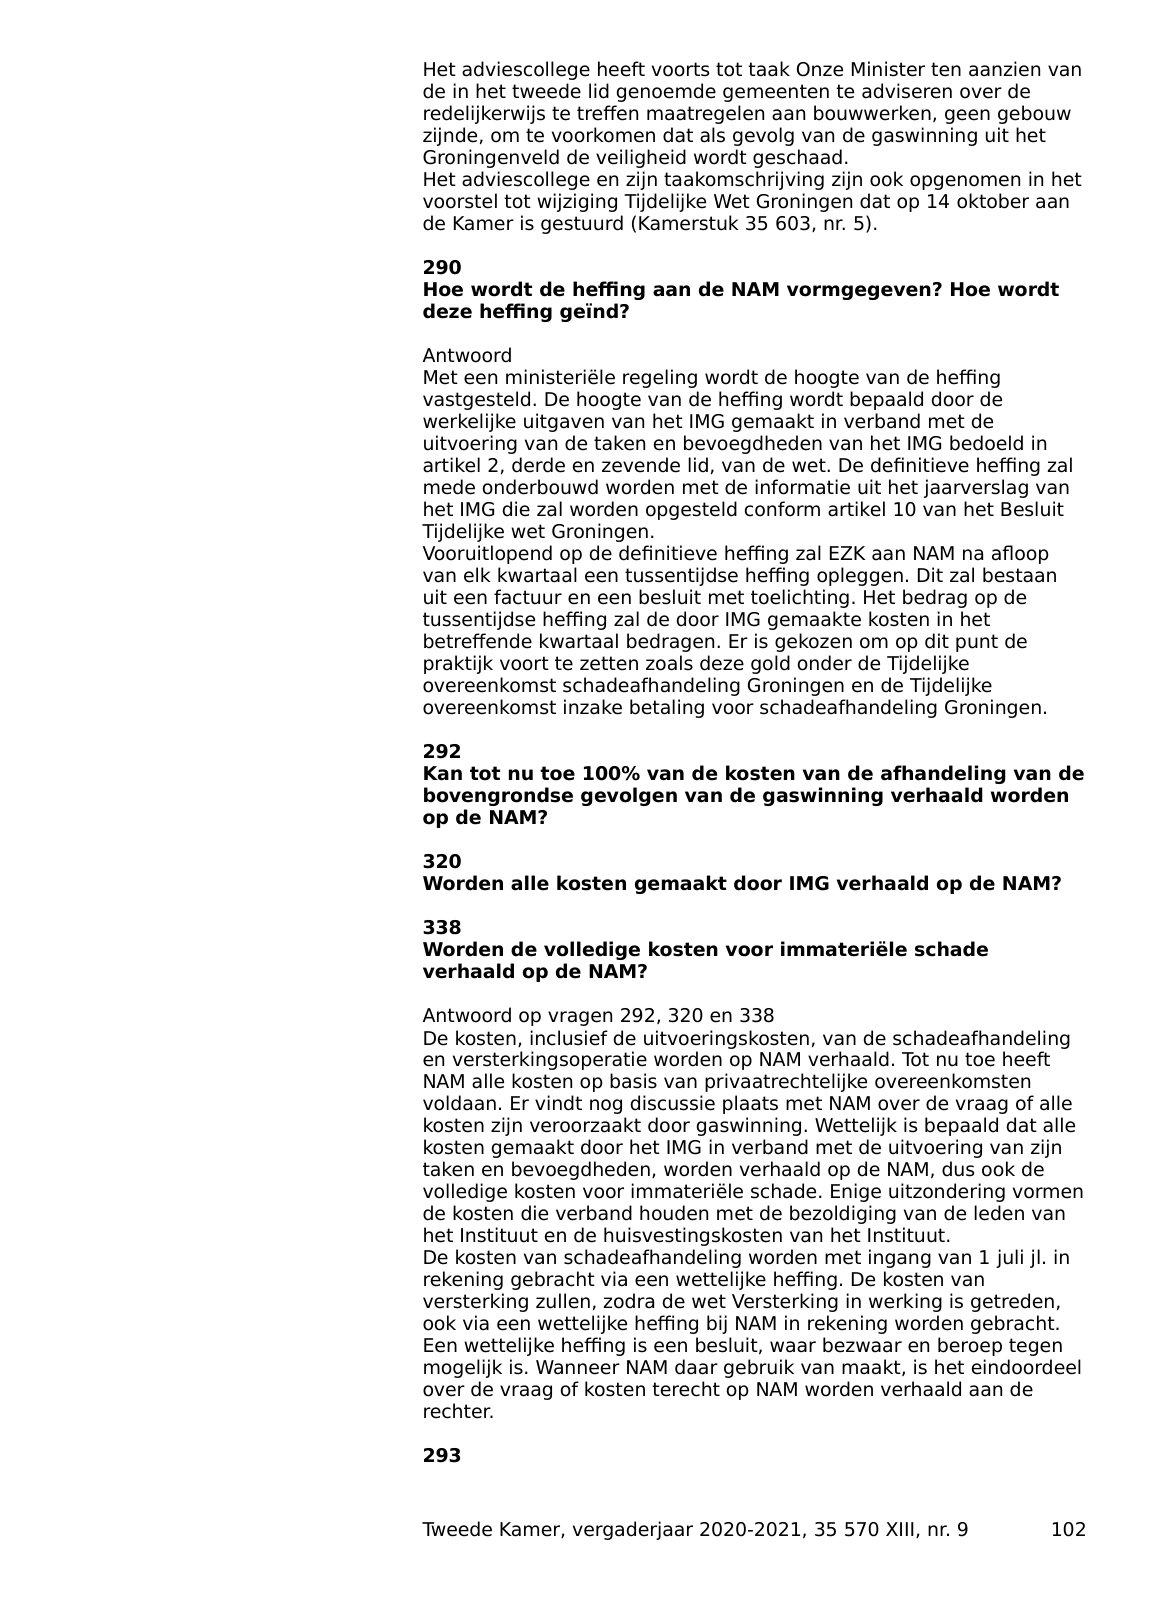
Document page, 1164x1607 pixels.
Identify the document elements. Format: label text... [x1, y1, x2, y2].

text 320 [422, 851, 1087, 873]
text 338 [422, 917, 1087, 939]
text Met een ministeriële regeling wordt de hoogte van de heffing vastgesteld. De hoogte van de heffing wordt bepaald door de werkelijke uitgaven van het IMG gemaakt in verband met de uitvoering van de taken en bevoegdheden van het IMG bedoeld in artikel 2, derde en zevende lid, van de wet. De definitieve heffing zal mede onderbouwd worden met de informatie uit het jaarverslag van het IMG die zal worden opgesteld conform artikel 10 van het Besluit Tijdelijke wet Groningen. [422, 367, 1087, 543]
text De kosten, inclusief de uitvoeringskosten, van de schadeafhandeling en versterkingsoperatie worden op NAM verhaald. Tot nu toe heeft NAM alle kosten op basis van privaatrechtelijke overeenkomsten voldaan. Er vindt nog discussie plaats met NAM over de vraag of alle kosten zijn veroorzaakt door gaswinning. Wettelijk is bepaald dat alle kosten gemaakt door het IMG in verband met de uitvoering van zijn taken en bevoegdheden, worden verhaald op de NAM, dus ook de volledige kosten voor immateriële schade. Enige uitzondering vormen de kosten die verband houden met de bezoldiging van de leden van het Instituut en de huisvestingskosten van het Instituut. [422, 1027, 1087, 1247]
text Het adviescollege en zijn taakomschrijving zijn ook opgenomen in het voorstel tot wijziging Tijdelijke Wet Groningen dat op 14 oktober aan de Kamer is gestuurd (Kamerstuk 35 603, nr. 5). [422, 169, 1087, 235]
text Hoe wordt de heffing aan de NAM vormgegeven? Hoe wordt deze heffing geïnd? [422, 279, 1087, 323]
text Kan tot nu toe 100% van de kosten van de afhandeling van de bovengrondse gevolgen van de gaswinning verhaald worden op de NAM? [422, 763, 1087, 829]
text 292 [422, 741, 1087, 763]
text De kosten van schadeafhandeling worden met ingang van 1 juli jl. in rekening gebracht via een wettelijke heffing. De kosten van versterking zullen, zodra de wet Versterking in werking is getreden, ook via een wettelijke heffing bij NAM in rekening worden gebracht. Een wettelijke heffing is een besluit, waar bezwaar en beroep tegen mogelijk is. Wanneer NAM daar gebruik van maakt, is het eindoordeel over de vraag of kosten terecht op NAM worden verhaald aan de rechter. [422, 1247, 1087, 1423]
text Worden de volledige kosten voor immateriële schade verhaald op de NAM? [422, 939, 1087, 983]
text Worden alle kosten gemaakt door IMG verhaald op de NAM? [422, 873, 1087, 895]
text Vooruitlopend op de definitieve heffing zal EZK aan NAM na afloop van elk kwartaal een tussentijdse heffing opleggen. Dit zal bestaan uit een factuur en een besluit met toelichting. Het bedrag op de tussentijdse heffing zal de door IMG gemaakte kosten in het betreffende kwartaal bedragen. Er is gekozen om op dit punt de praktijk voort te zetten zoals deze gold onder de Tijdelijke overeenkomst schadeafhandeling Groningen en de Tijdelijke overeenkomst inzake betaling voor schadeafhandeling Groningen. [422, 543, 1087, 719]
text Antwoord op vragen 292, 320 en 338 [422, 1005, 1087, 1027]
text Het adviescollege heeft voorts tot taak Onze Minister ten aanzien van de in het tweede lid genoemde gemeenten te adviseren over de redelijkerwijs te treffen maatregelen aan bouwwerken, geen gebouw zijnde, om te voorkomen dat als gevolg van de gaswinning uit het Groningenveld de veiligheid wordt geschaad. [422, 59, 1087, 169]
text 290 [422, 257, 1087, 279]
text Antwoord [422, 345, 1087, 367]
text 293 [422, 1445, 1087, 1467]
